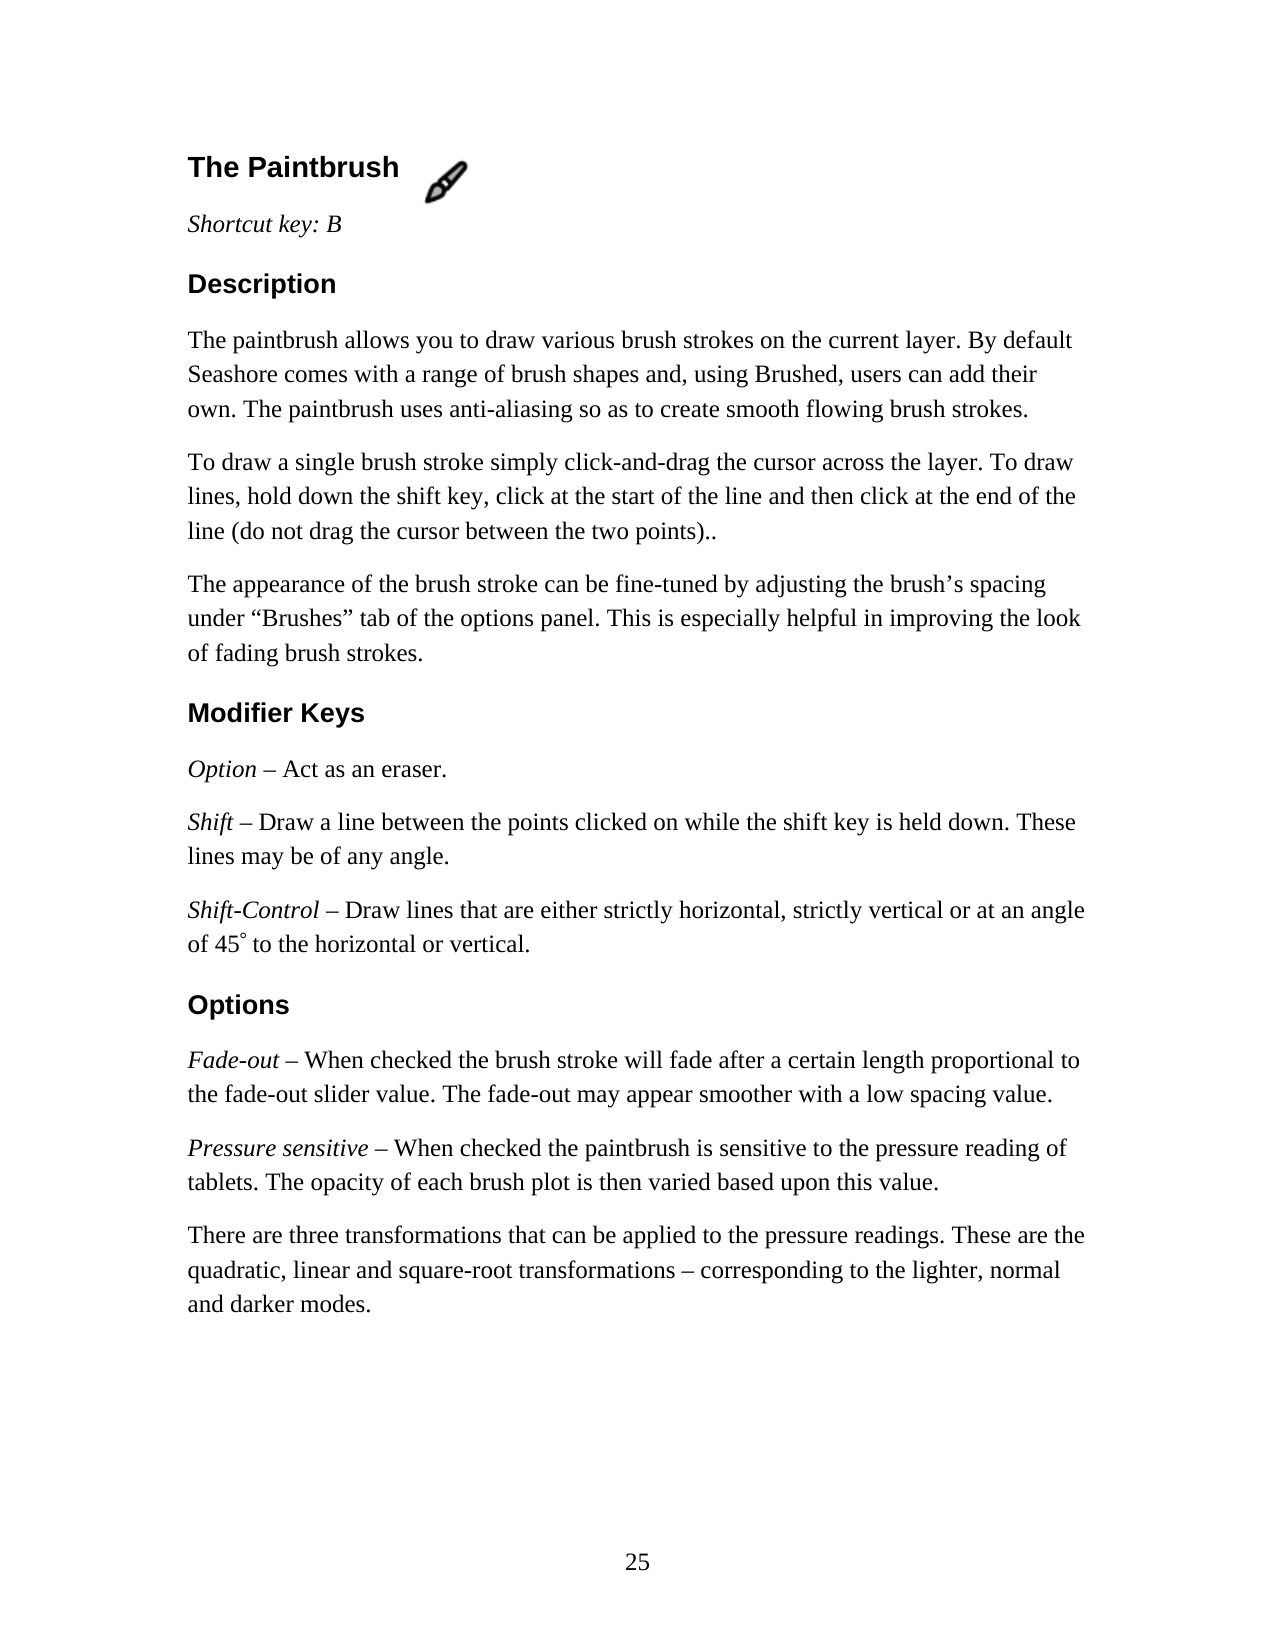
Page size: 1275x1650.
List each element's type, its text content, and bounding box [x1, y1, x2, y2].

subtitle The Paintbrush [187, 150, 1087, 183]
subtitle Shortcut key: B [187, 209, 1087, 238]
text Fade-out – When checked the brush stroke will fade after a certain length proportional to the fade-out slider value. The fade-out may appear smoother with a low spacing value. [187, 1045, 1087, 1108]
text Shift-Control – Draw lines that are either strictly horizontal, strictly vertical or at an angle of 45 to the horizontal or vertical. [187, 895, 1087, 958]
text The appearance of the brush stroke can be fine-tuned by adjusting the brush’s spacing under “Brushes” tab of the options panel. This is especially helpful in improving the look of fading brush strokes. [187, 569, 1087, 667]
picture [421, 157, 472, 208]
text Shift – Draw a line between the points clicked on while the shift key is held down. These lines may be of any angle. [187, 807, 1087, 870]
subtitle Description [187, 268, 1087, 300]
text Option – Act as an eraser. [187, 754, 1087, 782]
subtitle Options [187, 989, 1087, 1020]
text There are three transformations that can be applied to the pressure readings. These are the quadratic, linear and square-root transformations – corresponding to the lighter, normal and darker modes. [187, 1220, 1087, 1318]
text The paintbrush allows you to draw various brush strokes on the current layer. By default Seashore comes with a range of brush shapes and, using Brushed, users can add their own. The paintbrush uses anti-aliasing so as to create smooth flowing brush strokes. [187, 325, 1087, 422]
subtitle Modifier Keys [187, 697, 1087, 729]
text To draw a single brush stroke simply click-and-drag the cursor across the layer. To draw lines, hold down the shift key, click at the start of the line and then click at the end of the line (do not drag the cursor between the two points).. [187, 447, 1087, 544]
text Pressure sensitive – When checked the paintbrush is sensitive to the pressure reading of tablets. The opacity of each brush plot is then varied based upon this value. [187, 1133, 1087, 1196]
